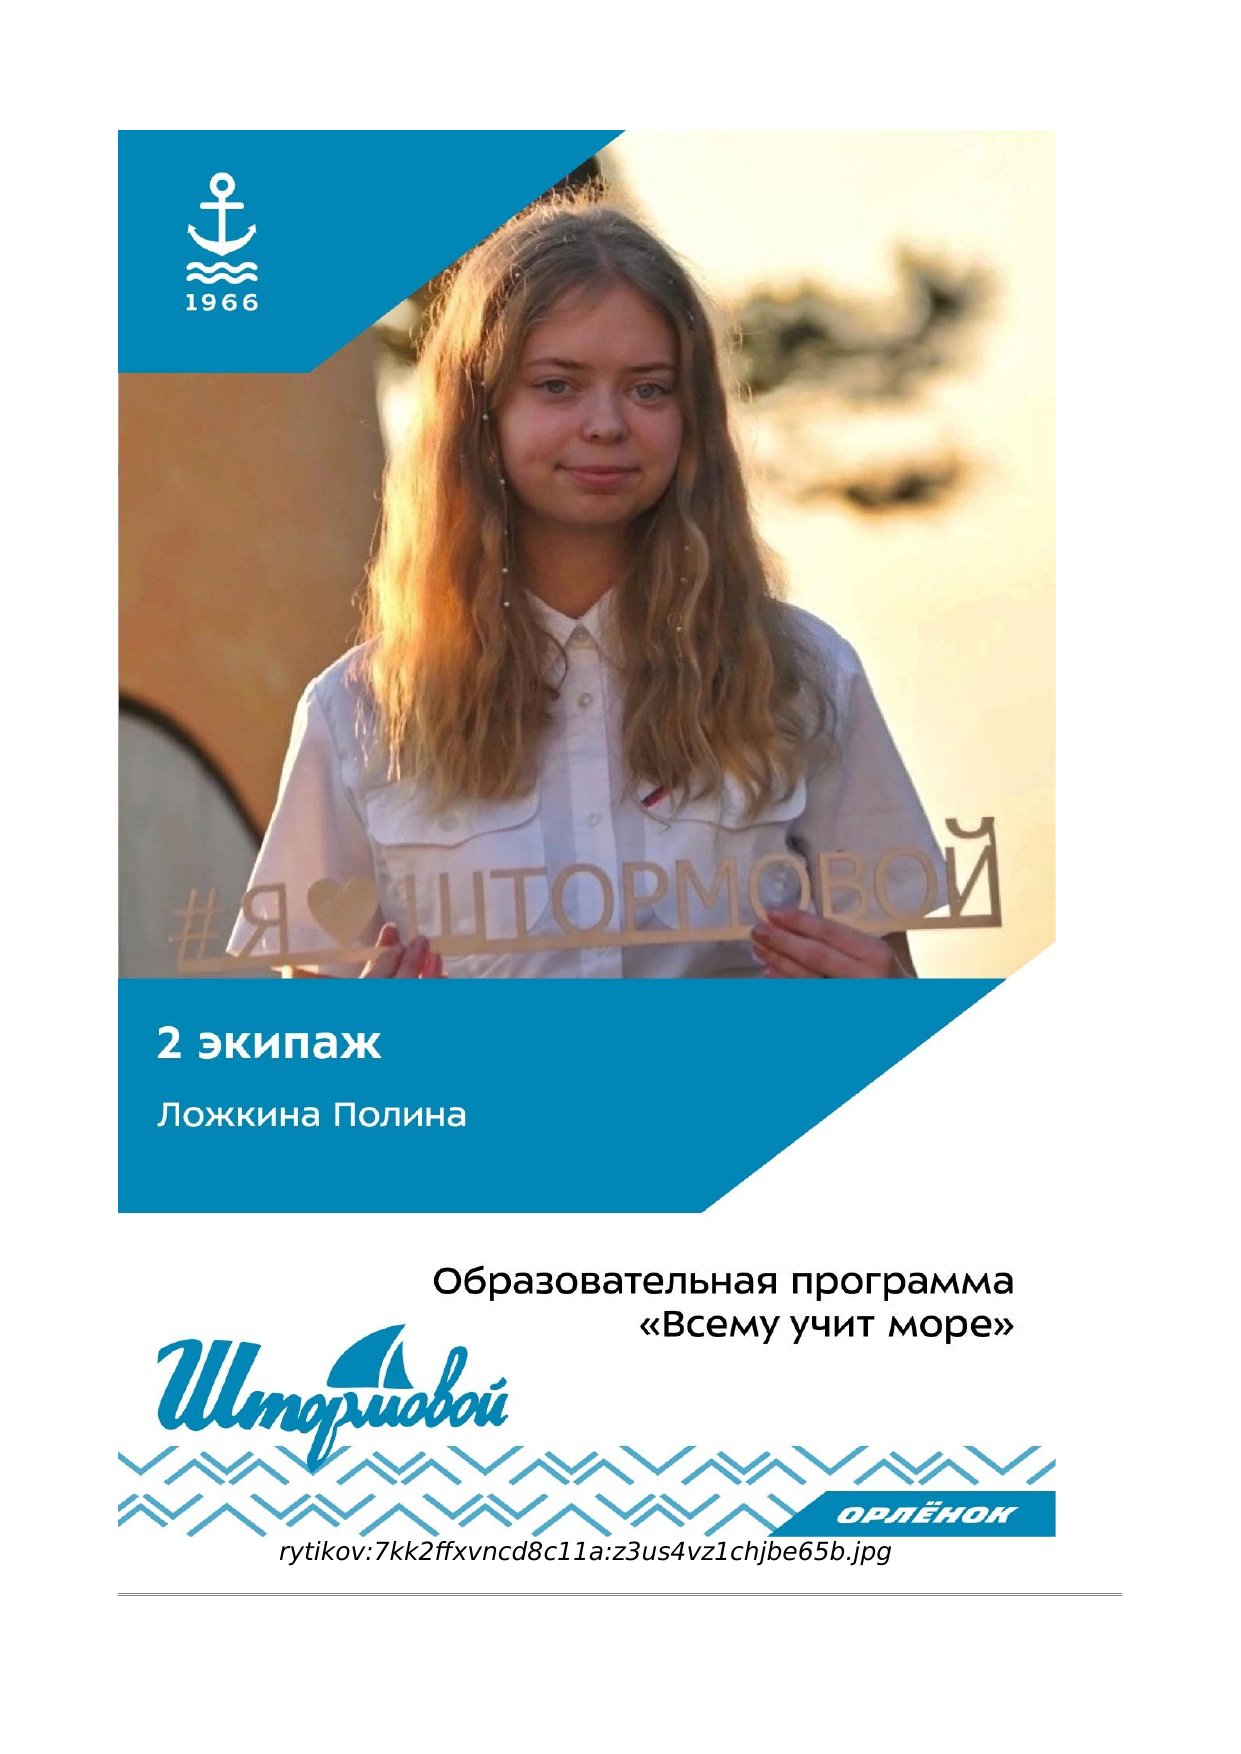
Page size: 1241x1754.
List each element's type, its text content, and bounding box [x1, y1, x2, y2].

picture [313, 1032, 338, 1059]
picture [404, 1108, 423, 1127]
picture [198, 1032, 221, 1059]
picture [158, 1102, 180, 1127]
picture [187, 294, 196, 311]
picture [237, 1108, 255, 1127]
picture [255, 1033, 280, 1059]
picture [222, 294, 237, 311]
picture [184, 1107, 204, 1127]
picture [302, 1107, 320, 1127]
text rytikov:7kk2ffxvncd8c11a:z3us4vz1chjbe65b.jpg [118, 1537, 1056, 1566]
picture [359, 1107, 379, 1127]
picture [205, 1108, 234, 1127]
picture [285, 1033, 309, 1059]
picture [257, 1108, 277, 1127]
picture [118, 130, 1056, 1537]
picture [381, 1107, 400, 1127]
picture [243, 293, 258, 311]
picture [226, 1033, 250, 1059]
picture [341, 1033, 381, 1060]
picture [158, 1026, 181, 1059]
picture [187, 172, 256, 256]
picture [186, 260, 258, 284]
picture [913, 1500, 1018, 1524]
picture [281, 1107, 299, 1127]
picture [334, 1102, 356, 1127]
picture [448, 1107, 466, 1127]
picture [202, 294, 216, 311]
picture [426, 1107, 445, 1127]
picture [837, 1506, 917, 1525]
